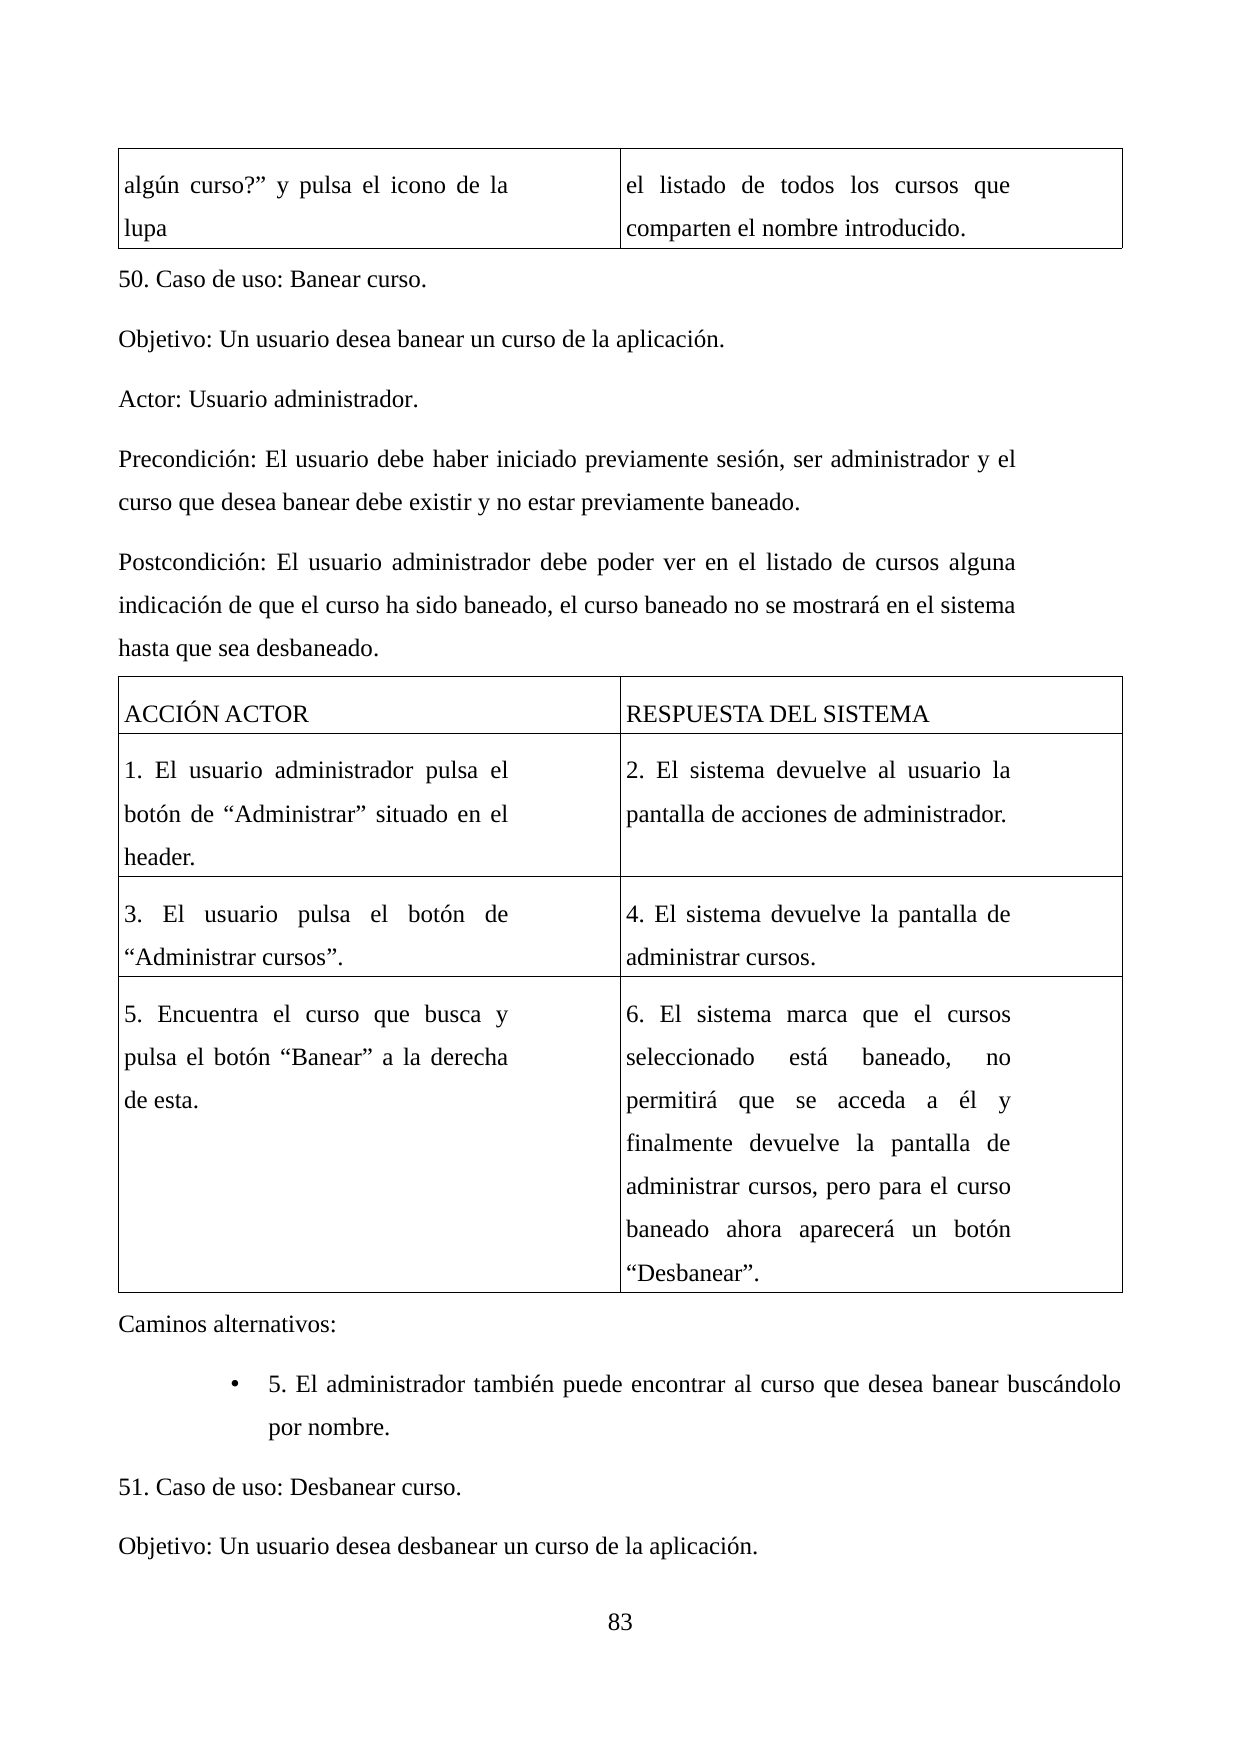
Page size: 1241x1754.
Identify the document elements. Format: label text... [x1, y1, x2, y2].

table_header RESPUESTA DEL SISTEMA [621, 677, 1122, 733]
table_cell 5. Encuentra el curso que busca y pulsa el botón “Banear” a la derecha de esta. [119, 977, 620, 1292]
table_cell algún curso?” y pulsa el icono de la lupa [119, 149, 620, 248]
table_cell 3. El usuario pulsa el botón de “Administrar cursos”. [119, 877, 620, 976]
text Actor: Usuario administrador. [118, 384, 1017, 413]
table_cell 6. El sistema marca que el cursos seleccionado está baneado, no permitirá que se acceda a él y finalmente devuelve la pantalla de administrar cursos, pero para el curso baneado ahora aparecerá un botón “Desbanear”. [621, 977, 1122, 1292]
text 50. Caso de uso: Banear curso. [118, 264, 1017, 293]
table_cell 4. El sistema devuelve la pantalla de administrar cursos. [621, 877, 1122, 976]
table_cell 1. El usuario administrador pulsa el botón de “Administrar” situado en el header. [119, 734, 620, 876]
text Caminos alternativos: [118, 1309, 1017, 1338]
text Objetivo: Un usuario desea desbanear un curso de la aplicación. [118, 1531, 1017, 1560]
table_cell el listado de todos los cursos que comparten el nombre introducido. [621, 149, 1122, 248]
list 5. El administrador también puede encontrar al curso que desea banear buscándolo por nombre. [231, 1369, 1122, 1441]
text Objetivo: Un usuario desea banear un curso de la aplicación. [118, 324, 1017, 353]
table_header ACCIÓN ACTOR [119, 677, 620, 733]
text Precondición: El usuario debe haber iniciado previamente sesión, ser administrador y el curso que desea banear debe existir y no estar previamente baneado. [118, 444, 1017, 516]
text Postcondición: El usuario administrador debe poder ver en el listado de cursos alguna indicación de que el curso ha sido baneado, el curso baneado no se mostrará en el sistema hasta que sea desbaneado. [118, 547, 1017, 662]
table_cell 2. El sistema devuelve al usuario la pantalla de acciones de administrador. [621, 734, 1122, 876]
text 51. Caso de uso: Desbanear curso. [118, 1472, 1017, 1500]
